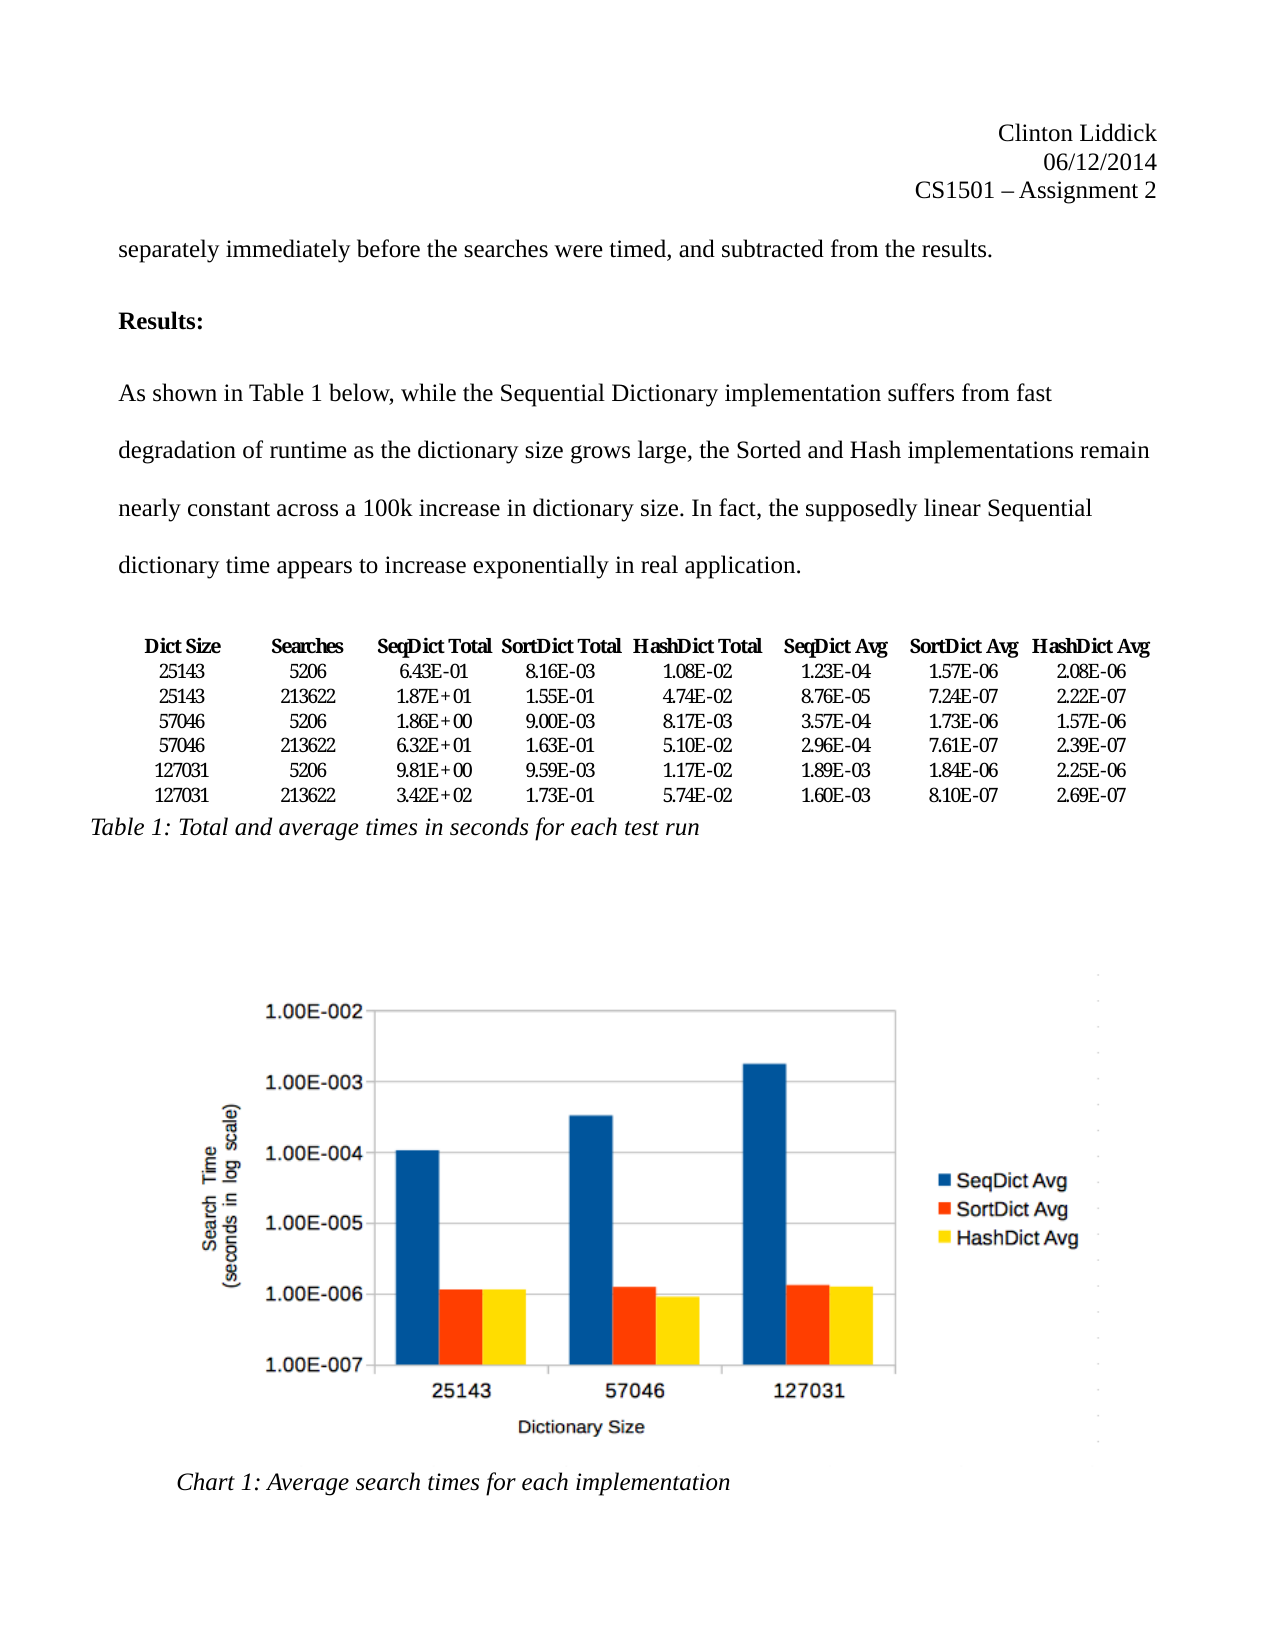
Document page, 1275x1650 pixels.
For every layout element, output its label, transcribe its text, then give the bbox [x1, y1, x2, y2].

text Table 1: Total and average times in seconds for each test run [90, 635, 1185, 841]
text Chart 1: Average search times for each implementation [176, 1467, 1099, 1496]
picture [176, 954, 1100, 1467]
text As shown in Table 1 below, while the Sequential Dictionary implementation suffers from fast degradation of runtime as the dictionary size grows large, the Sorted and Hash implementations remain nearly constant across a 100k increase in dictionary size. In fact, the supposedly linear Sequential dictionary time appears to increase exponentially in real application. [118, 378, 1157, 579]
text separately immediately before the searches were timed, and subtracted from the results. [118, 234, 1157, 263]
text Results: [118, 306, 1157, 335]
